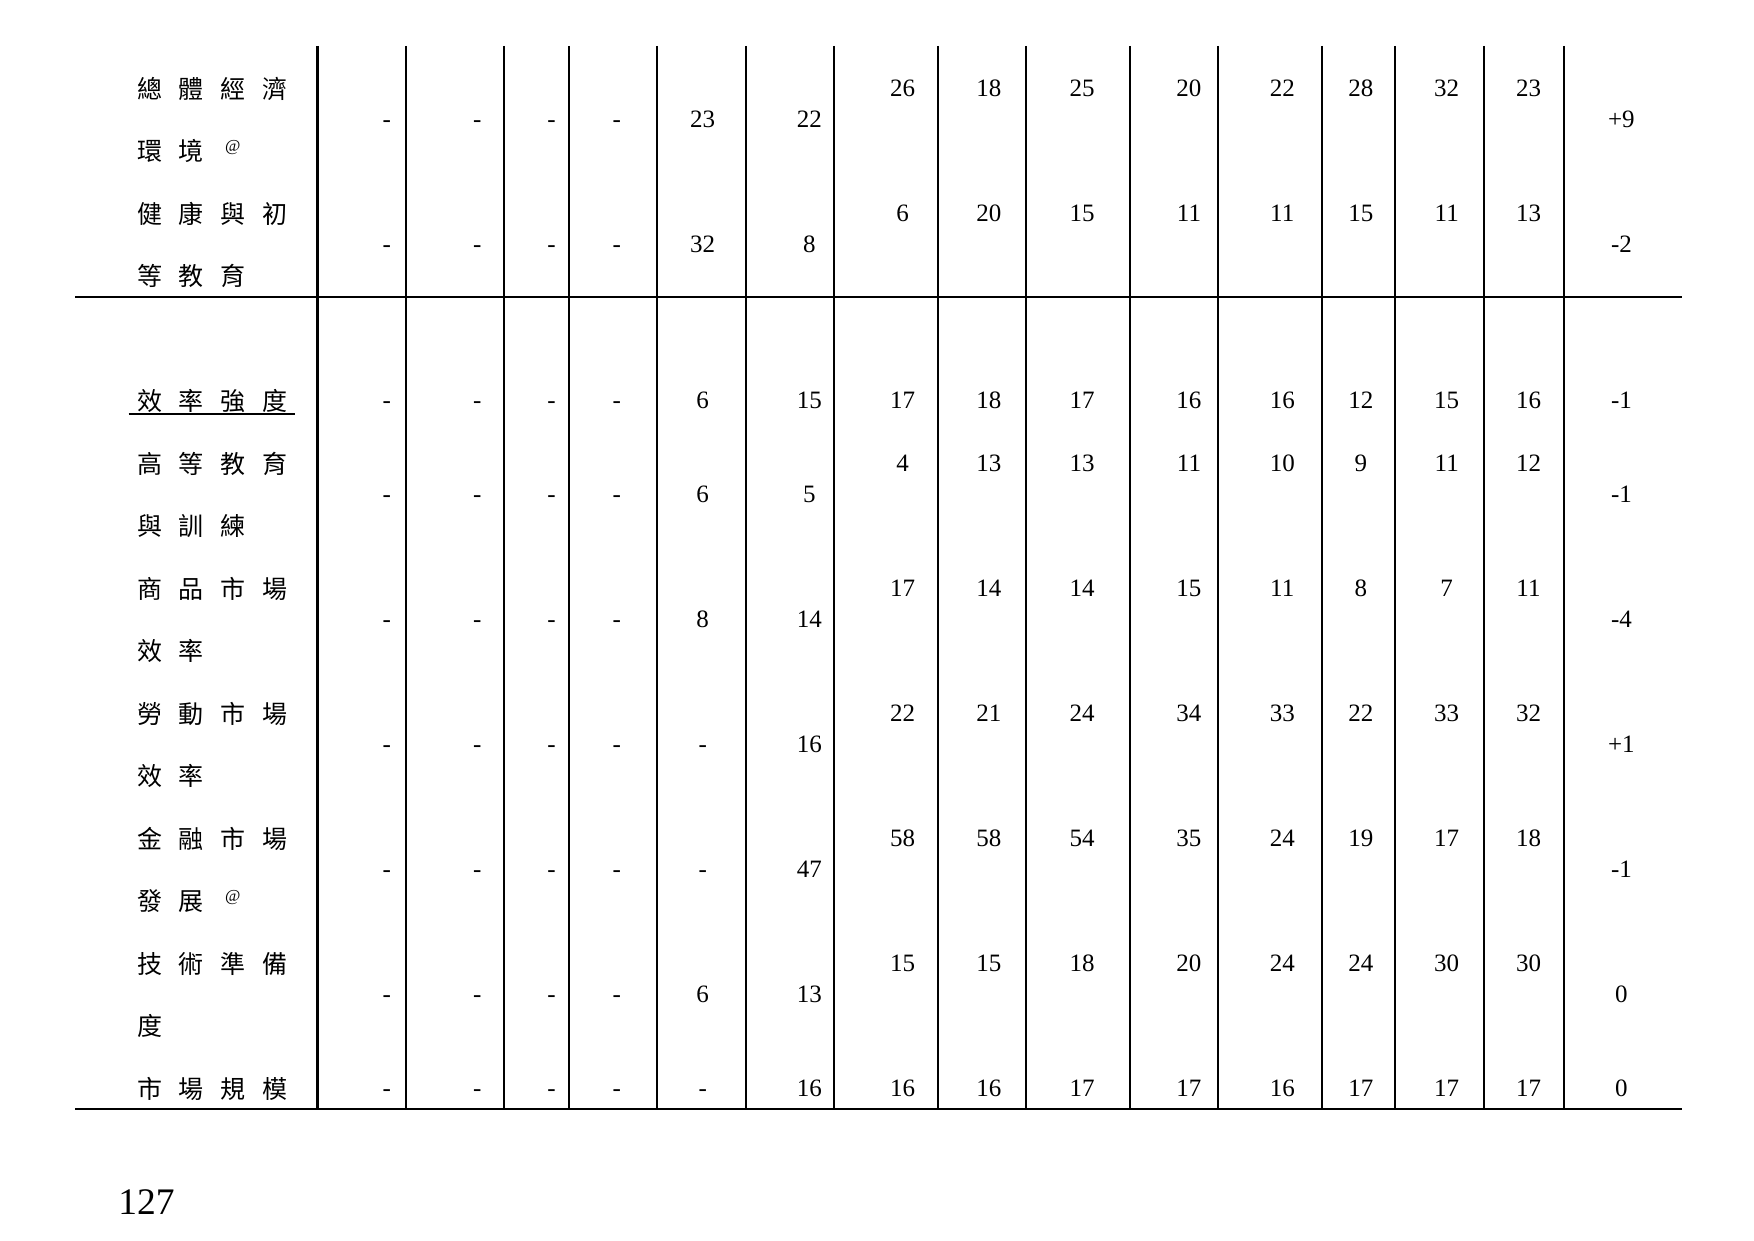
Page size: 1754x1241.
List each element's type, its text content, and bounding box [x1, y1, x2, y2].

table_cell - [407, 671, 503, 796]
table_cell 16 [939, 1046, 1025, 1108]
table_cell 32 [658, 171, 745, 296]
table_cell 高等教育與訓練 [75, 421, 316, 546]
table_cell 24 [1219, 921, 1321, 1046]
table_cell 11 [1219, 171, 1321, 296]
table_cell 11 [1131, 171, 1217, 296]
table_cell 14 [939, 546, 1025, 671]
table_cell 35 [1131, 796, 1217, 921]
table_cell 16 [835, 1046, 937, 1108]
table_cell 34 [1131, 671, 1217, 796]
table_cell 15 [1027, 171, 1129, 296]
table_cell -1 [1565, 796, 1682, 921]
table_cell - [570, 671, 656, 796]
table_cell - [319, 298, 405, 421]
table_cell 商品市場效率 [75, 546, 316, 671]
table_cell 11 [1396, 421, 1483, 546]
table_cell - [505, 1046, 568, 1108]
table_cell 18 [939, 46, 1025, 171]
table_cell 20 [939, 171, 1025, 296]
table_cell 金融市場發展@ [75, 796, 316, 921]
table_cell 18 [1485, 796, 1563, 921]
table_cell - [570, 46, 656, 171]
table_cell 21 [939, 671, 1025, 796]
table_cell 12 [1323, 298, 1394, 421]
table_cell - [319, 546, 405, 671]
table_cell - [319, 1046, 405, 1108]
table_cell 18 [939, 298, 1025, 421]
table_cell - [319, 171, 405, 296]
table_cell 0 [1565, 1046, 1682, 1108]
table_cell 16 [747, 671, 833, 796]
table_cell 11 [1131, 421, 1217, 546]
table_cell 23 [658, 46, 745, 171]
table_cell 11 [1485, 546, 1563, 671]
table_cell - [407, 1046, 503, 1108]
table_cell 18 [1027, 921, 1129, 1046]
table_cell -2 [1565, 171, 1682, 296]
table_cell 54 [1027, 796, 1129, 921]
table_cell - [407, 796, 503, 921]
table_cell 13 [747, 921, 833, 1046]
table_cell 30 [1485, 921, 1563, 1046]
table_cell 15 [747, 298, 833, 421]
table_cell - [505, 546, 568, 671]
table_cell 15 [1396, 298, 1483, 421]
table_cell 30 [1396, 921, 1483, 1046]
table_cell 14 [1027, 546, 1129, 671]
table_cell - [658, 1046, 745, 1108]
table_cell 17 [1131, 1046, 1217, 1108]
table_cell 10 [1219, 421, 1321, 546]
table_cell 6 [658, 921, 745, 1046]
table_cell 16 [1131, 298, 1217, 421]
table_cell 22 [1323, 671, 1394, 796]
table_cell - [570, 546, 656, 671]
table_cell 13 [1027, 421, 1129, 546]
table_cell 33 [1219, 671, 1321, 796]
table_cell - [505, 921, 568, 1046]
table_cell - [319, 46, 405, 171]
table_cell 32 [1485, 671, 1563, 796]
table_cell 17 [1396, 1046, 1483, 1108]
table_cell 58 [939, 796, 1025, 921]
table_cell 22 [835, 671, 937, 796]
table_cell 技術準備度 [75, 921, 316, 1046]
table_cell 17 [1485, 1046, 1563, 1108]
table_cell - [570, 171, 656, 296]
table_cell - [407, 298, 503, 421]
table_cell 23 [1485, 46, 1563, 171]
table_cell 6 [658, 298, 745, 421]
table_cell -1 [1565, 298, 1682, 421]
table_cell 11 [1219, 546, 1321, 671]
table_cell -1 [1565, 421, 1682, 546]
table_cell 16 [1219, 298, 1321, 421]
table_cell 20 [1131, 921, 1217, 1046]
table_cell 4 [835, 421, 937, 546]
table_cell 12 [1485, 421, 1563, 546]
table_cell 17 [835, 298, 937, 421]
table_cell - [658, 671, 745, 796]
table_cell - [505, 671, 568, 796]
table_cell -4 [1565, 546, 1682, 671]
table_cell - [407, 171, 503, 296]
table_cell 14 [747, 546, 833, 671]
table_cell 20 [1131, 46, 1217, 171]
table_cell 8 [658, 546, 745, 671]
table_cell +1 [1565, 671, 1682, 796]
table_cell - [319, 921, 405, 1046]
table_cell 勞動市場效率 [75, 671, 316, 796]
table_cell - [658, 796, 745, 921]
table_cell - [570, 421, 656, 546]
table_cell - [505, 46, 568, 171]
table_cell 22 [1219, 46, 1321, 171]
table_cell 17 [1323, 1046, 1394, 1108]
table_cell 0 [1565, 921, 1682, 1046]
table_cell 16 [747, 1046, 833, 1108]
table_cell 32 [1396, 46, 1483, 171]
table_cell 5 [747, 421, 833, 546]
table_cell 8 [1323, 546, 1394, 671]
table_cell 24 [1219, 796, 1321, 921]
table_cell 6 [835, 171, 937, 296]
table_cell - [570, 298, 656, 421]
table_cell 33 [1396, 671, 1483, 796]
table_cell 15 [1323, 171, 1394, 296]
table_cell 效率強度 [75, 298, 316, 421]
table_cell - [319, 796, 405, 921]
table_cell 15 [939, 921, 1025, 1046]
table_cell +9 [1565, 46, 1682, 171]
table_cell 17 [835, 546, 937, 671]
table_cell - [407, 921, 503, 1046]
table_cell - [407, 46, 503, 171]
table_cell 6 [658, 421, 745, 546]
table_cell 58 [835, 796, 937, 921]
table_cell - [570, 796, 656, 921]
table_cell - [407, 421, 503, 546]
table_cell 17 [1027, 298, 1129, 421]
table_cell 健康與初等教育 [75, 171, 316, 296]
table_cell 16 [1219, 1046, 1321, 1108]
table_cell 19 [1323, 796, 1394, 921]
table_cell 13 [1485, 171, 1563, 296]
table_cell 17 [1027, 1046, 1129, 1108]
table_cell - [319, 671, 405, 796]
table_cell 24 [1323, 921, 1394, 1046]
table_cell - [505, 171, 568, 296]
table_cell 47 [747, 796, 833, 921]
table_cell 15 [1131, 546, 1217, 671]
table_cell 9 [1323, 421, 1394, 546]
table_cell - [570, 921, 656, 1046]
table_cell - [319, 421, 405, 546]
table_cell 7 [1396, 546, 1483, 671]
table_cell - [505, 298, 568, 421]
table_cell 16 [1485, 298, 1563, 421]
table_cell 11 [1396, 171, 1483, 296]
table_cell 26 [835, 46, 937, 171]
table_cell 15 [835, 921, 937, 1046]
table_cell 17 [1396, 796, 1483, 921]
table_cell 24 [1027, 671, 1129, 796]
table_cell 22 [747, 46, 833, 171]
table_cell 總體經濟環境@ [75, 46, 316, 171]
table_cell - [407, 546, 503, 671]
table_cell - [505, 796, 568, 921]
table_cell 市場規模 [75, 1046, 316, 1108]
table_cell 28 [1323, 46, 1394, 171]
table_cell - [505, 421, 568, 546]
table_cell 25 [1027, 46, 1129, 171]
table_cell 8 [747, 171, 833, 296]
table_cell - [570, 1046, 656, 1108]
table_cell 13 [939, 421, 1025, 546]
